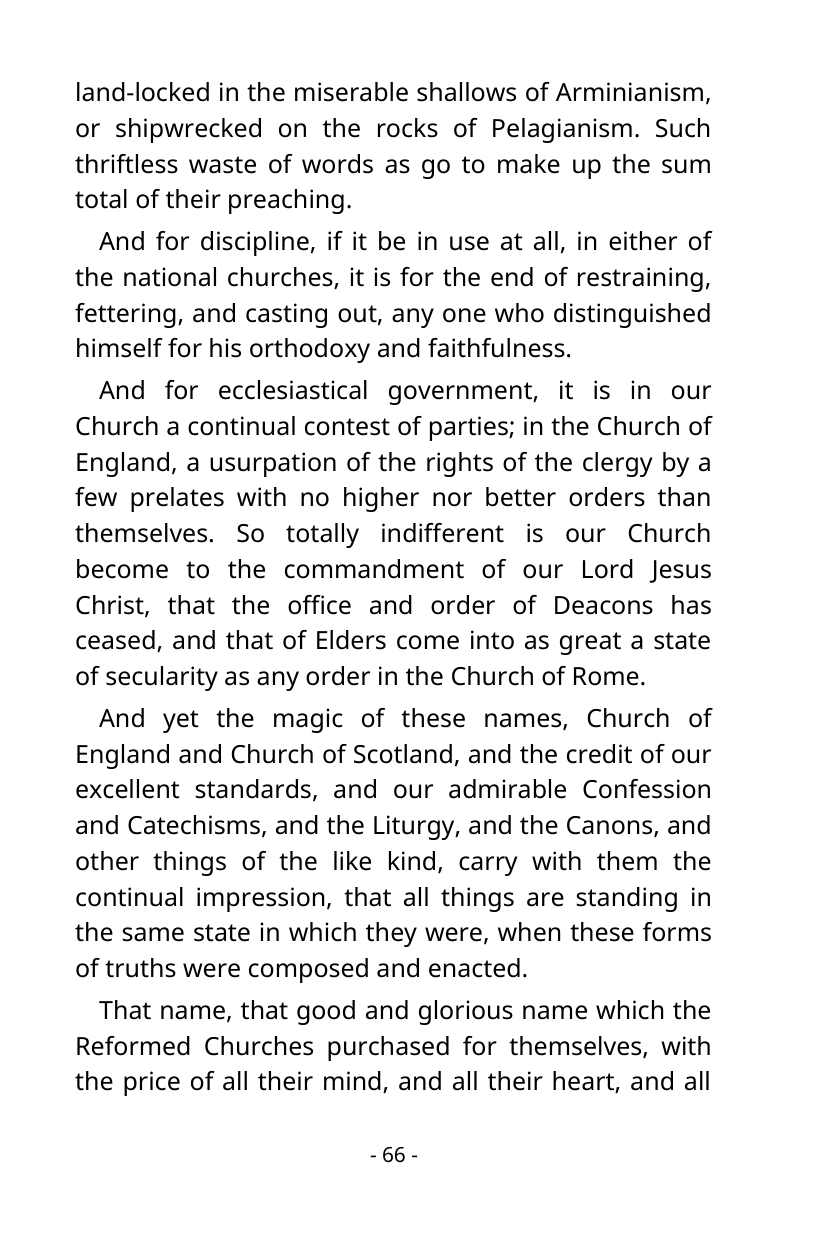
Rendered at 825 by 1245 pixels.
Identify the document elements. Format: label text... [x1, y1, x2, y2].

text And for discipline, if it be in use at all, in either of the national churches, it is for the end of restraining, fettering, and casting out, any one who distinguished himself for his orthodoxy and faithfulness. [75, 224, 712, 365]
text And for ecclesiastical government, it is in our Church a continual contest of parties; in the Church of England, a usurpation of the rights of the clergy by a few prelates with no higher nor better orders than themselves. So totally indifferent is our Church become to the commandment of our Lord Jesus Christ, that the office and order of Deacons has ceased, and that of Elders come into as great a state of secularity as any order in the Church of Rome. [75, 373, 712, 693]
text And yet the magic of these names, Church of England and Church of Scotland, and the credit of our excellent standards, and our admirable Confession and Catechisms, and the Liturgy, and the Canons, and other things of the like kind, carry with them the continual impression, that all things are standing in the same state in which they were, when these forms of truths were composed and enacted. [75, 701, 712, 985]
text That name, that good and glorious name which the Reformed Churches purchased for themselves, with the price of all their mind, and all their heart, and all [75, 992, 712, 1098]
text land-locked in the miserable shallows of Arminianism, or shipwrecked on the rocks of Pelagianism. Such thriftless waste of words as go to make up the sum total of their preaching. [75, 75, 712, 216]
